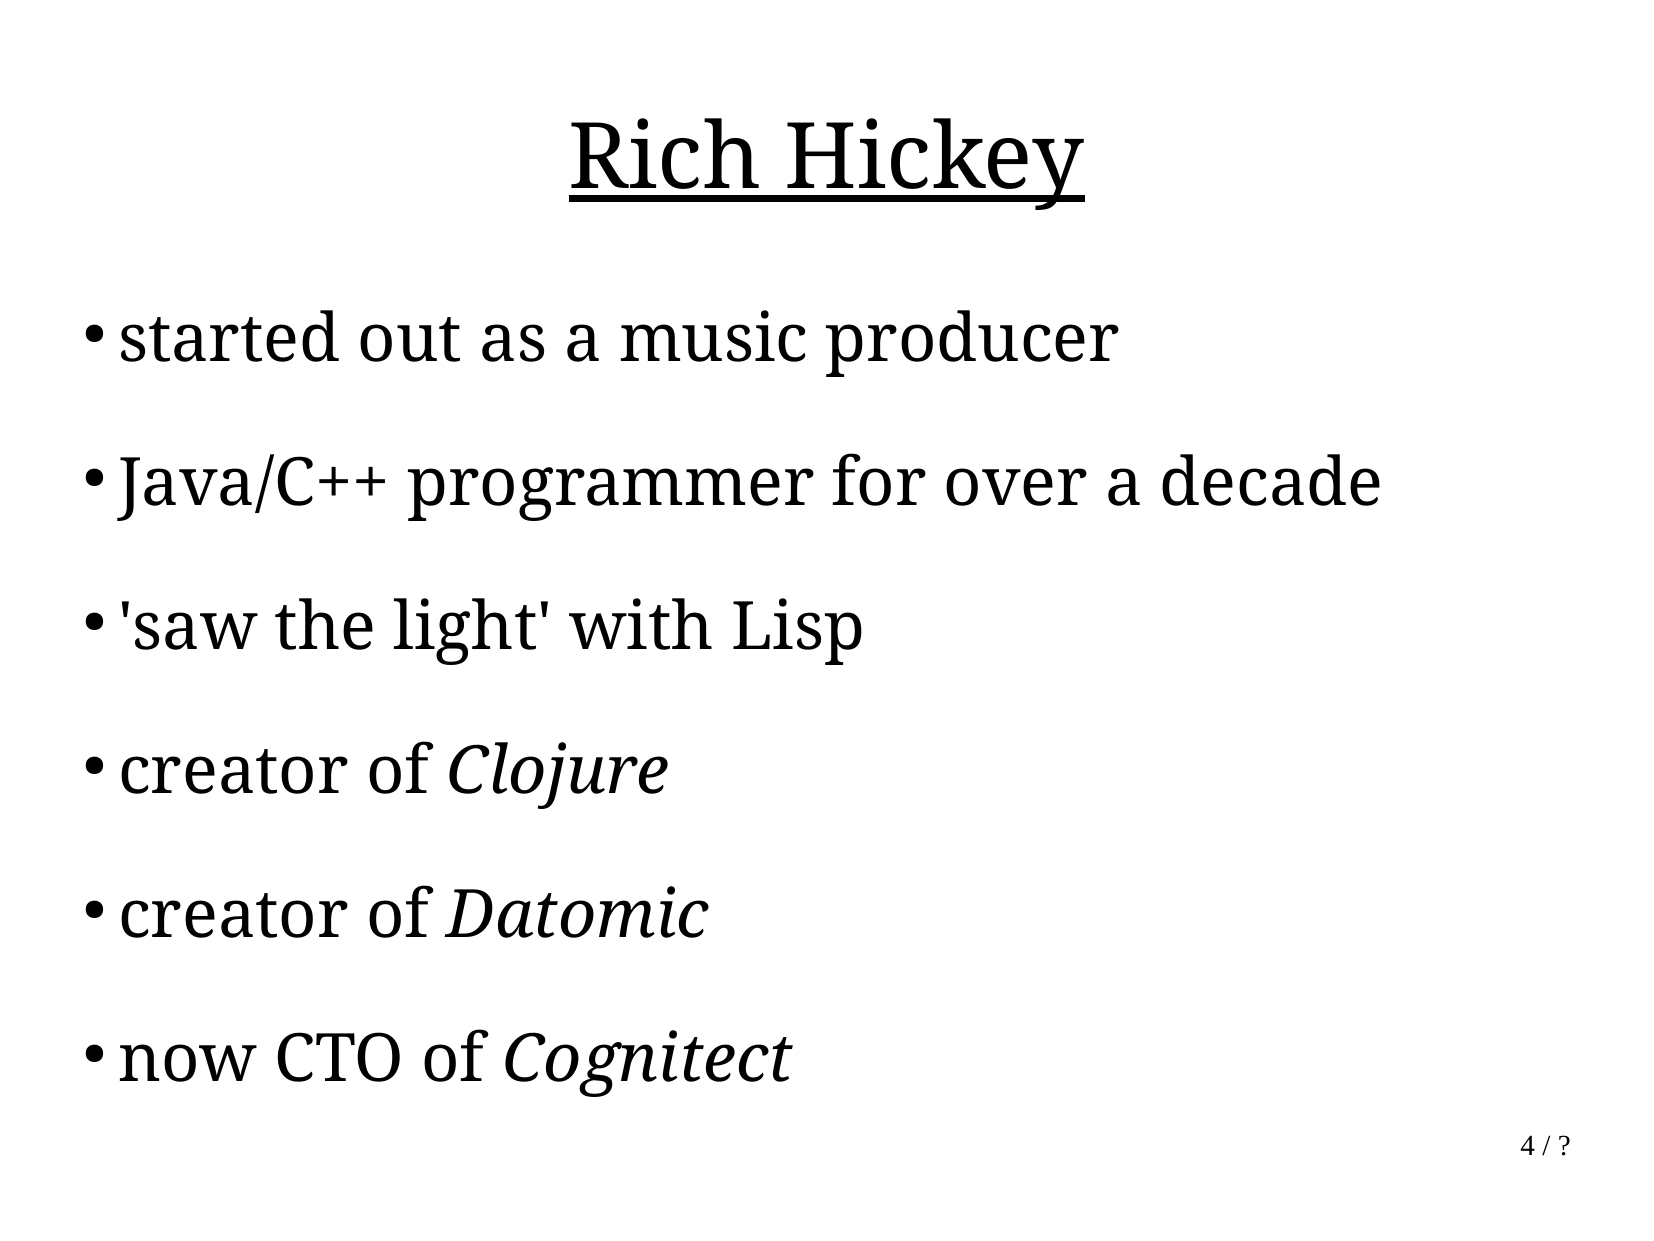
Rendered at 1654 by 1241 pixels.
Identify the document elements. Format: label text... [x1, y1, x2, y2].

subtitle started out as a music producer Java/C++ programmer for over a decade 'saw the light' with Lisp creator of Clojure creator of Datomic now CTO of Cognitect [82, 290, 1571, 1013]
title Rich Hickey [82, 49, 1571, 257]
